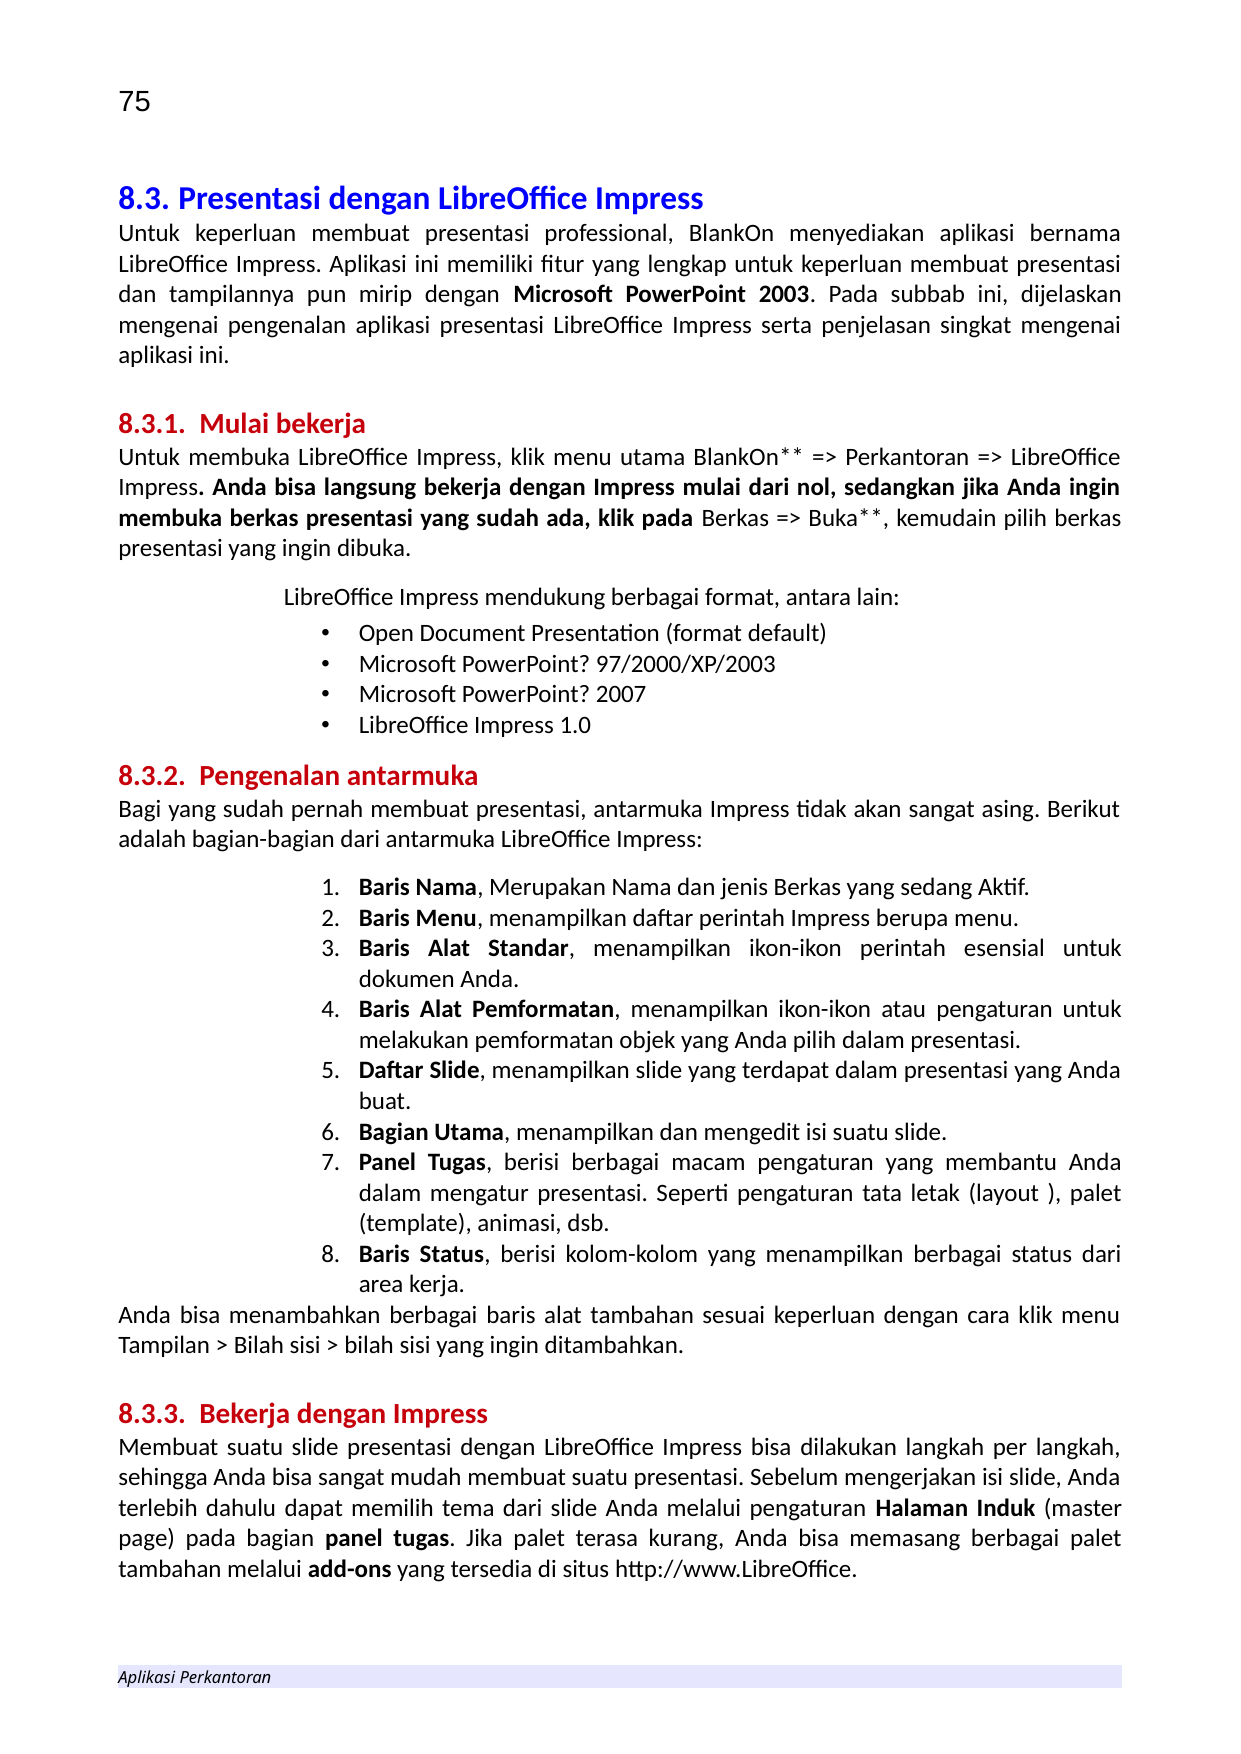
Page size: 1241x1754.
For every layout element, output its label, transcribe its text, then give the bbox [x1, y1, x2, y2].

list Microsoft PowerPoint? 97/2000/XP/2003 [321, 648, 1122, 678]
list Baris Menu, menampilkan daftar perintah Impress berupa menu. [321, 902, 1122, 932]
list Microsoft PowerPoint? 2007 [321, 678, 1122, 709]
list Panel Tugas, berisi berbagai macam pengaturan yang membantu Anda dalam mengatur presentasi. Seperti pengaturan tata letak (layout ), palet (template), animasi, dsb. [321, 1146, 1122, 1238]
text Bagi yang sudah pernah membuat presentasi, antarmuka Impress tidak akan sangat asing. Berikut adalah bagian-bagian dari antarmuka LibreOffice Impress: [118, 793, 1122, 854]
subtitle Bekerja dengan Impress [118, 1395, 1122, 1431]
subtitle Pengenalan antarmuka [118, 757, 1122, 793]
list Bagian Utama, menampilkan dan mengedit isi suatu slide. [321, 1116, 1122, 1146]
text LibreOffice Impress mendukung berbagai format, antara lain: [283, 581, 1122, 611]
text Membuat suatu slide presentasi dengan LibreOffice Impress bisa dilakukan langkah per langkah, sehingga Anda bisa sangat mudah membuat suatu presentasi. Sebelum mengerjakan isi slide, Anda terlebih dahulu dapat memilih tema dari slide Anda melalui pengaturan Halaman Induk (master page) pada bagian panel tugas. Jika palet terasa kurang, Anda bisa memasang berbagai palet tambahan melalui add-ons yang tersedia di situs http://www.LibreOffice. [118, 1431, 1122, 1583]
subtitle Mulai bekerja [118, 405, 1122, 441]
list Daftar Slide, menampilkan slide yang terdapat dalam presentasi yang Anda buat. [321, 1054, 1122, 1116]
text Anda bisa menambahkan berbagai baris alat tambahan sesuai keperluan dengan cara klik menu Tampilan > Bilah sisi > bilah sisi yang ingin ditambahkan. [118, 1299, 1122, 1360]
text Untuk membuka LibreOffice Impress, klik menu utama BlankOn** => Perkantoran => LibreOffice Impress. Anda bisa langsung bekerja dengan Impress mulai dari nol, sedangkan jika Anda ingin membuka berkas presentasi yang sudah ada, klik pada Berkas => Buka**, kemudain pilih berkas presentasi yang ingin dibuka. [118, 441, 1122, 563]
subtitle Presentasi dengan LibreOffice Impress [118, 177, 1122, 217]
list Open Document Presentation (format default) [321, 617, 1122, 648]
list Baris Alat Pemformatan, menampilkan ikon-ikon atau pengaturan untuk melakukan pemformatan objek yang Anda pilih dalam presentasi. [321, 993, 1122, 1054]
list Baris Alat Standar, menampilkan ikon-ikon perintah esensial untuk dokumen Anda. [321, 932, 1122, 993]
list Baris Nama, Merupakan Nama dan jenis Berkas yang sedang Aktif. [321, 871, 1122, 902]
list LibreOffice Impress 1.0 [321, 709, 1122, 739]
list Baris Status, berisi kolom-kolom yang menampilkan berbagai status dari area kerja. [321, 1238, 1122, 1299]
text Untuk keperluan membuat presentasi professional, BlankOn menyediakan aplikasi bernama LibreOffice Impress. Aplikasi ini memiliki fitur yang lengkap untuk keperluan membuat presentasi dan tampilannya pun mirip dengan Microsoft PowerPoint 2003. Pada subbab ini, dijelaskan mengenai pengenalan aplikasi presentasi LibreOffice Impress serta penjelasan singkat mengenai aplikasi ini. [118, 217, 1122, 370]
